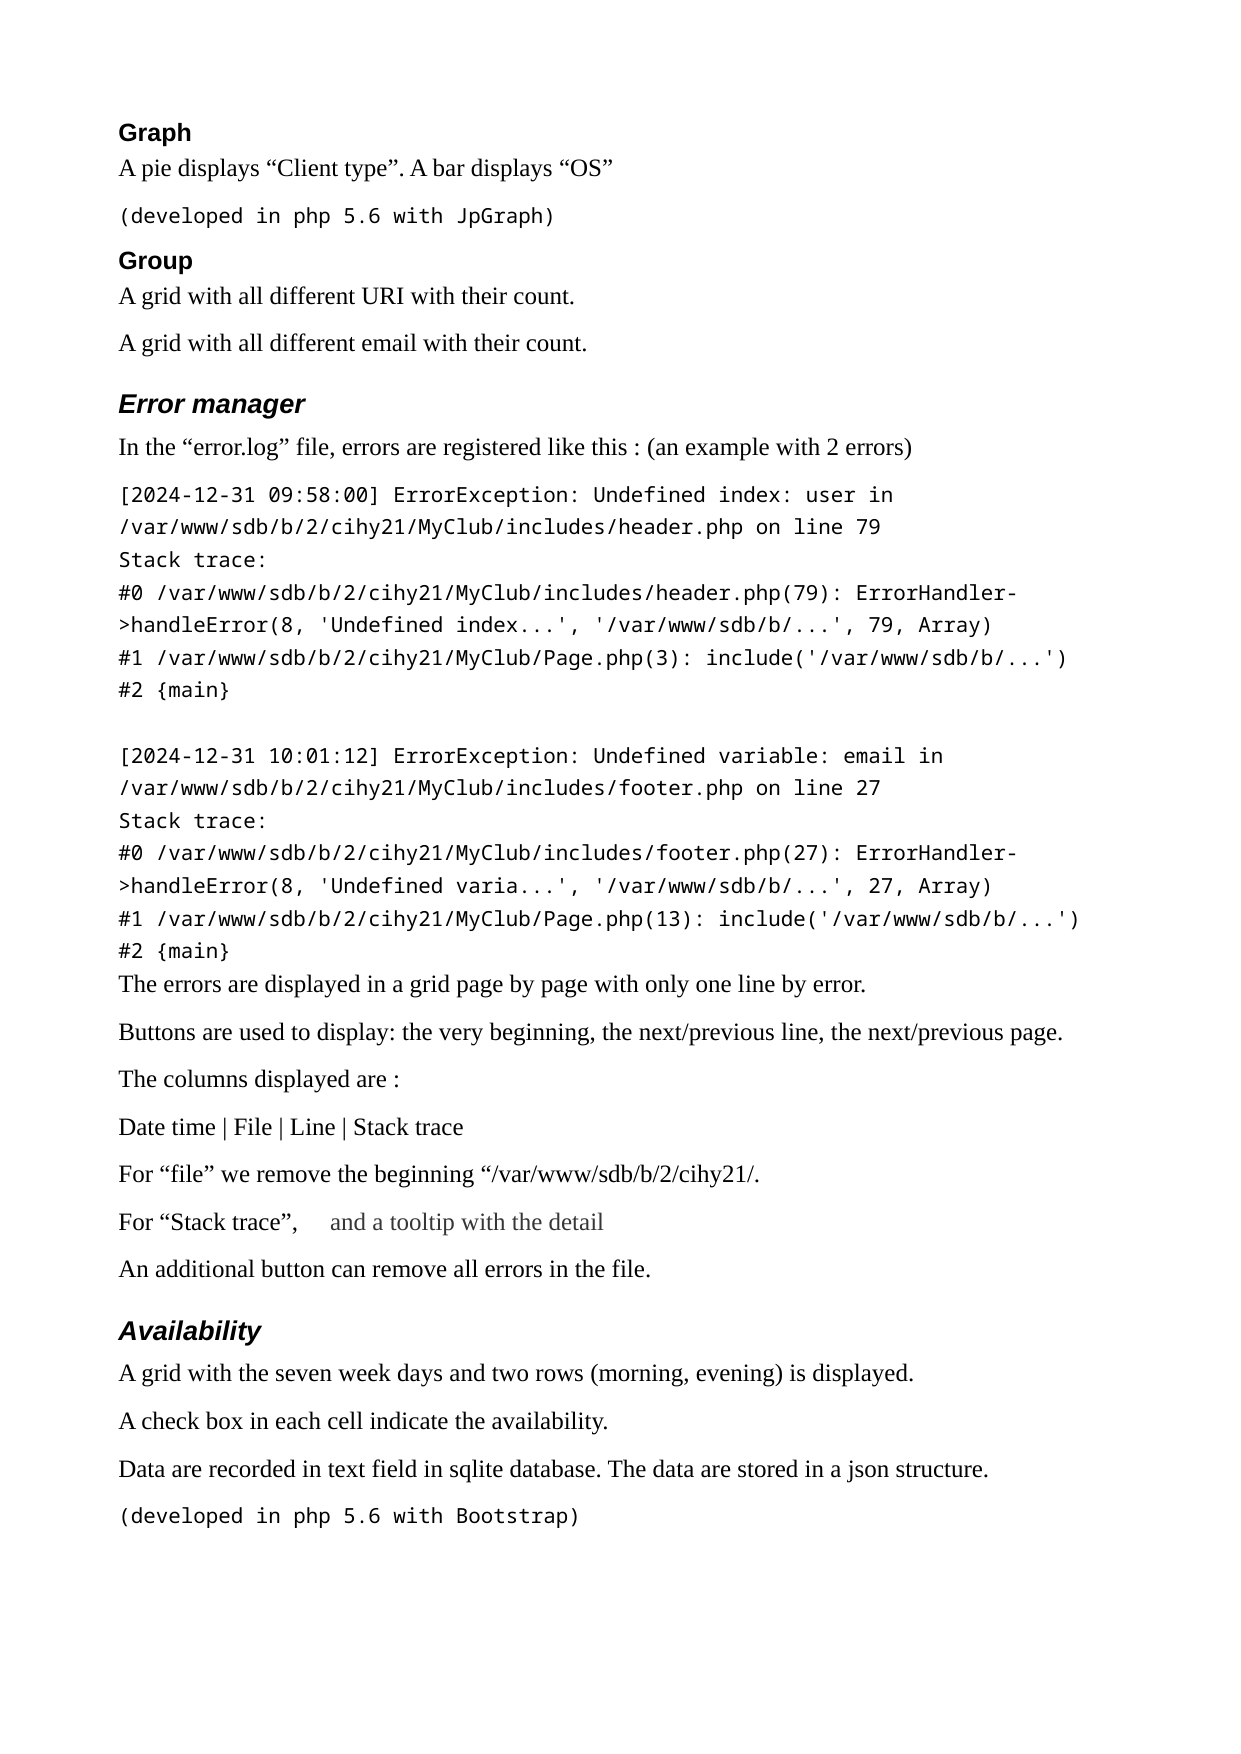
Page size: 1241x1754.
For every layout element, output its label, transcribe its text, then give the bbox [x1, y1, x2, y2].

text [2024-12-31 09:58:00] ErrorException: Undefined index: user in /var/www/sdb/b/2/cihy21/MyClub/includes/header.php on line 79 [118, 480, 1122, 541]
text A grid with the seven week days and two rows (morning, evening) is displayed. [118, 1358, 1122, 1387]
text #0 /var/www/sdb/b/2/cihy21/MyClub/includes/footer.php(27): ErrorHandler->handleError(8, 'Undefined varia...', '/var/www/sdb/b/...', 27, Array) [118, 838, 1122, 899]
text Date time | File | Line | Stack trace [118, 1112, 1122, 1141]
text A pie displays “Client type”. A bar displays “OS” [118, 153, 1122, 182]
text In the “error.log” file, errors are registered like this : (an example with 2 errors) [118, 432, 1122, 461]
subtitle Error manager [118, 388, 1122, 420]
text The columns displayed are : [118, 1064, 1122, 1093]
text The errors are displayed in a grid page by page with only one line by error. [118, 969, 1122, 998]
text Stack trace: [118, 545, 1122, 573]
text Buttons are used to display: the very beginning, the next/previous line, the next/previous page. [118, 1017, 1122, 1045]
text [2024-12-31 10:01:12] ErrorException: Undefined variable: email in /var/www/sdb/b/2/cihy21/MyClub/includes/footer.php on line 27 [118, 741, 1122, 802]
subtitle Group [118, 246, 1122, 274]
text (developed in php 5.6 with Bootstrap) [118, 1501, 1122, 1530]
text A check box in each cell indicate the availability. [118, 1406, 1122, 1435]
text (developed in php 5.6 with JpGraph) [118, 201, 1122, 229]
text #2 {main} [118, 936, 1122, 965]
text For “Stack trace”, 📖 and a tooltip with the detail [118, 1207, 1122, 1236]
text #1 /var/www/sdb/b/2/cihy21/MyClub/Page.php(3): include('/var/www/sdb/b/...') [118, 643, 1122, 671]
text Data are recorded in text field in sqlite database. The data are stored in a json structure. [118, 1454, 1122, 1482]
text A grid with all different email with their count. [118, 328, 1122, 357]
text #1 /var/www/sdb/b/2/cihy21/MyClub/Page.php(13): include('/var/www/sdb/b/...') [118, 904, 1122, 932]
text #2 {main} [118, 676, 1122, 704]
text #0 /var/www/sdb/b/2/cihy21/MyClub/includes/header.php(79): ErrorHandler->handleError(8, 'Undefined index...', '/var/www/sdb/b/...', 79, Array) [118, 578, 1122, 639]
text A grid with all different URI with their count. [118, 281, 1122, 309]
subtitle Graph [118, 118, 1122, 147]
subtitle Availability [118, 1315, 1122, 1346]
text An additional button can remove all errors in the file. [118, 1254, 1122, 1283]
text For “file” we remove the beginning “/var/www/sdb/b/2/cihy21/. [118, 1159, 1122, 1188]
text Stack trace: [118, 806, 1122, 834]
